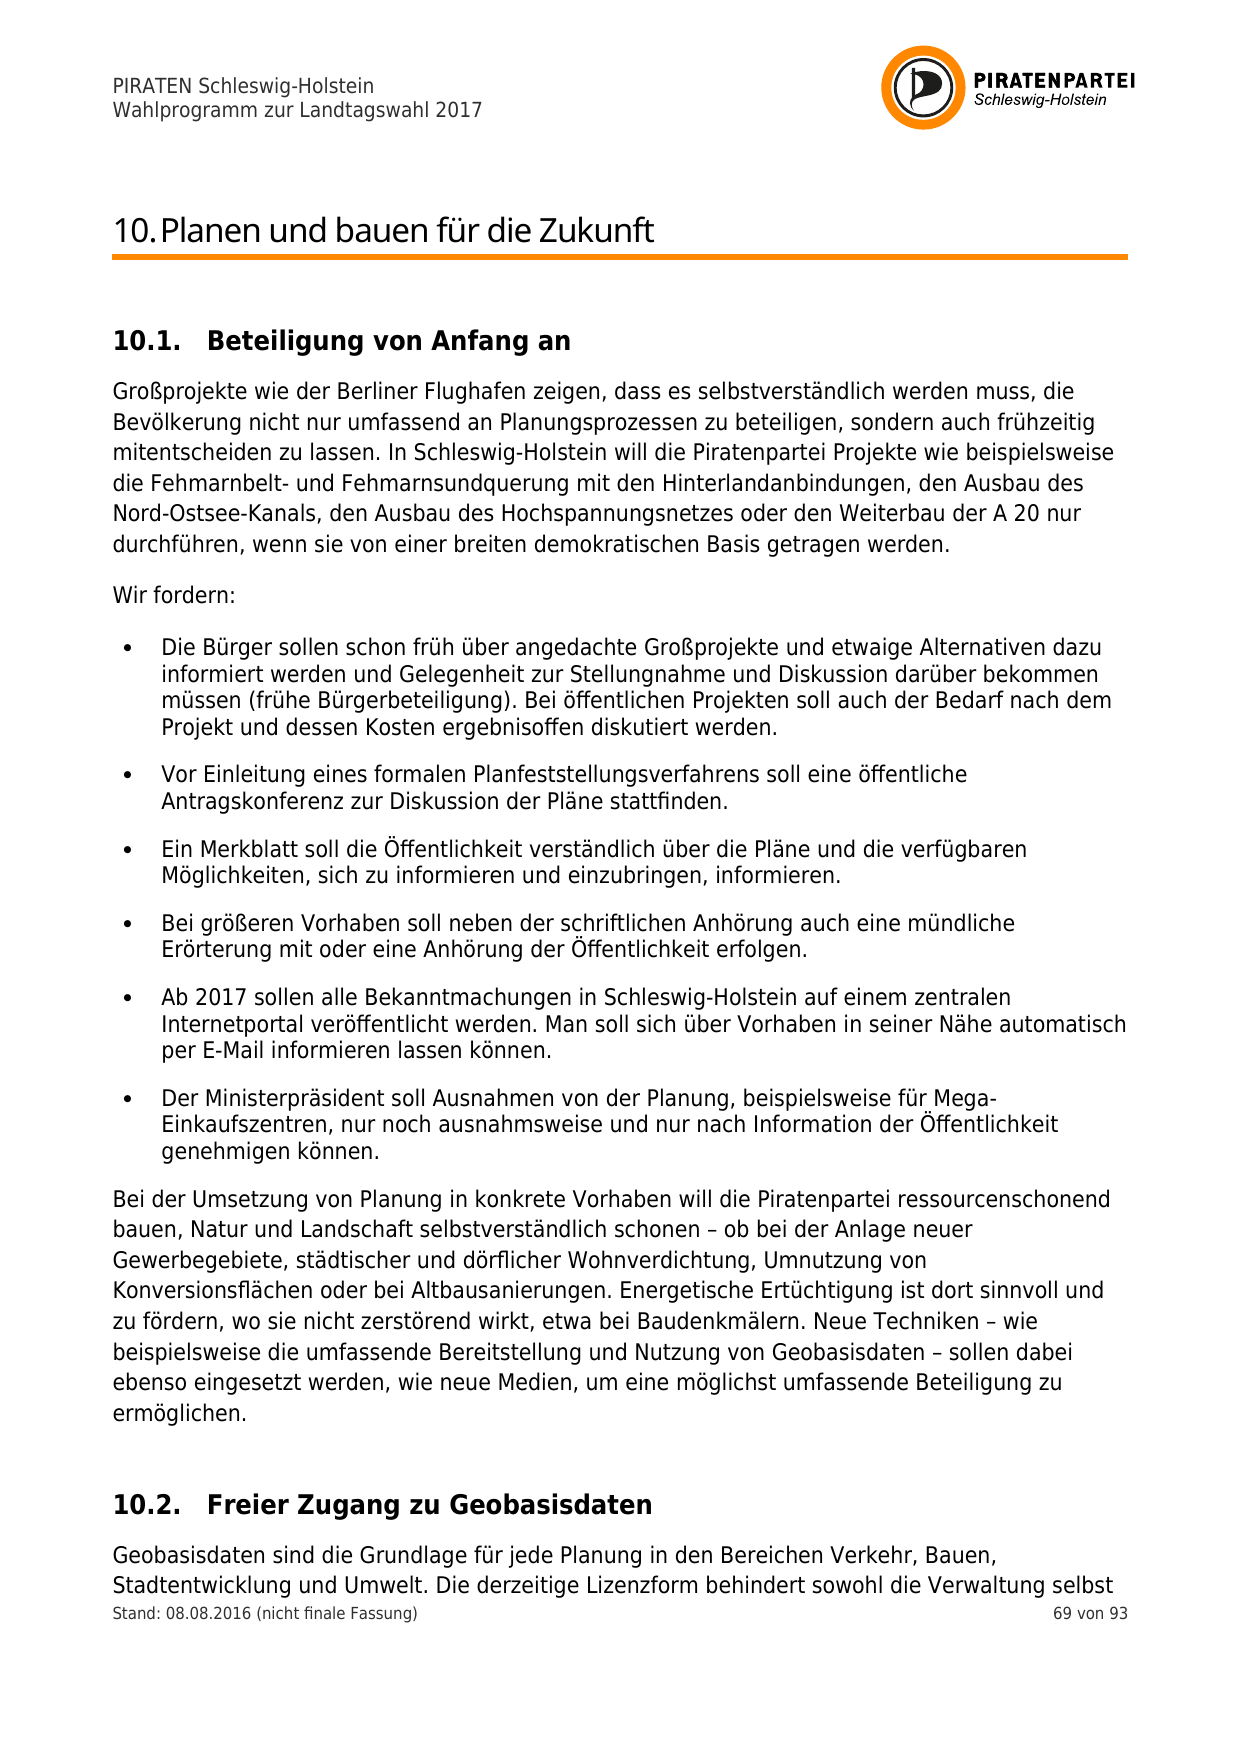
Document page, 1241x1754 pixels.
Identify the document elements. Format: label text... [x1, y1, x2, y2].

list Planen und bauen für die Zukunft [112, 206, 1128, 254]
list Ein Merkblatt soll die Öffentlichkeit verständlich über die Pläne und die verfügbaren Möglichkeiten, sich zu informieren und einzubringen, informieren. [124, 836, 1128, 889]
list Der Ministerpräsident soll Ausnahmen von der Planung, beispielsweise für Mega-Einkaufszentren, nur noch ausnahmsweise und nur nach Information der Öffentlichkeit genehmigen können. [124, 1085, 1128, 1165]
text Bei der Umsetzung von Planung in konkrete Vorhaben will die Piratenpartei ressourcenschonend bauen, Natur und Landschaft selbstverständlich schonen – ob bei der Anlage neuer Gewerbegebiete, städtischer und dörflicher Wohnverdichtung, Umnutzung von Konversionsflächen oder bei Altbausanierungen. Energetische Ertüchtigung ist dort sinnvoll und zu fördern, wo sie nicht zerstörend wirkt, etwa bei Baudenkmälern. Neue Techniken – wie beispielsweise die umfassende Bereitstellung und Nutzung von Geobasisdaten – sollen dabei ebenso eingesetzt werden, wie neue Medien, um eine möglichst umfassende Beteiligung zu ermöglichen. [112, 1186, 1128, 1427]
list Freier Zugang zu Geobasisdaten [112, 1489, 1128, 1521]
list Die Bürger sollen schon früh über angedachte Großprojekte und etwaige Alternativen dazu informiert werden und Gelegenheit zur Stellungnahme und Diskussion darüber bekommen müssen (frühe Bürgerbeteiligung). Bei öffentlichen Projekten soll auch der Bedarf nach dem Projekt und dessen Kosten ergebnisoffen diskutiert werden. [124, 634, 1128, 741]
list Ab 2017 sollen alle Bekanntmachungen in Schleswig-Holstein auf einem zentralen Internetportal veröffentlicht werden. Man soll sich über Vorhaben in seiner Nähe automatisch per E-Mail informieren lassen können. [124, 984, 1128, 1064]
list Beteiligung von Anfang an [112, 325, 1128, 357]
list Bei größeren Vorhaben soll neben der schriftlichen Anhörung auch eine mündliche Erörterung mit oder eine Anhörung der Öffentlichkeit erfolgen. [124, 910, 1128, 963]
list Vor Einleitung eines formalen Planfeststellungsverfahrens soll eine öffentliche Antragskonferenz zur Diskussion der Pläne stattfinden. [124, 762, 1128, 815]
text Wir fordern: [112, 583, 1128, 609]
text Großprojekte wie der Berliner Flughafen zeigen, dass es selbstverständlich werden muss, die Bevölkerung nicht nur umfassend an Planungsprozessen zu beteiligen, sondern auch frühzeitig mitentscheiden zu lassen. In Schleswig-Holstein will die Piratenpartei Projekte wie beispielsweise die Fehmarnbelt- und Fehmarnsundquerung mit den Hinterlandanbindungen, den Ausbau des Nord-Ostsee-Kanals, den Ausbau des Hochspannungsnetzes oder den Weiterbau der A 20 nur durchführen, wenn sie von einer breiten demokratischen Basis getragen werden. [112, 378, 1128, 558]
text Geobasisdaten sind die Grundlage für jede Planung in den Bereichen Verkehr, Bauen, Stadtentwicklung und Umwelt. Die derzeitige Lizenzform behindert sowohl die Verwaltung selbst [112, 1542, 1128, 1599]
